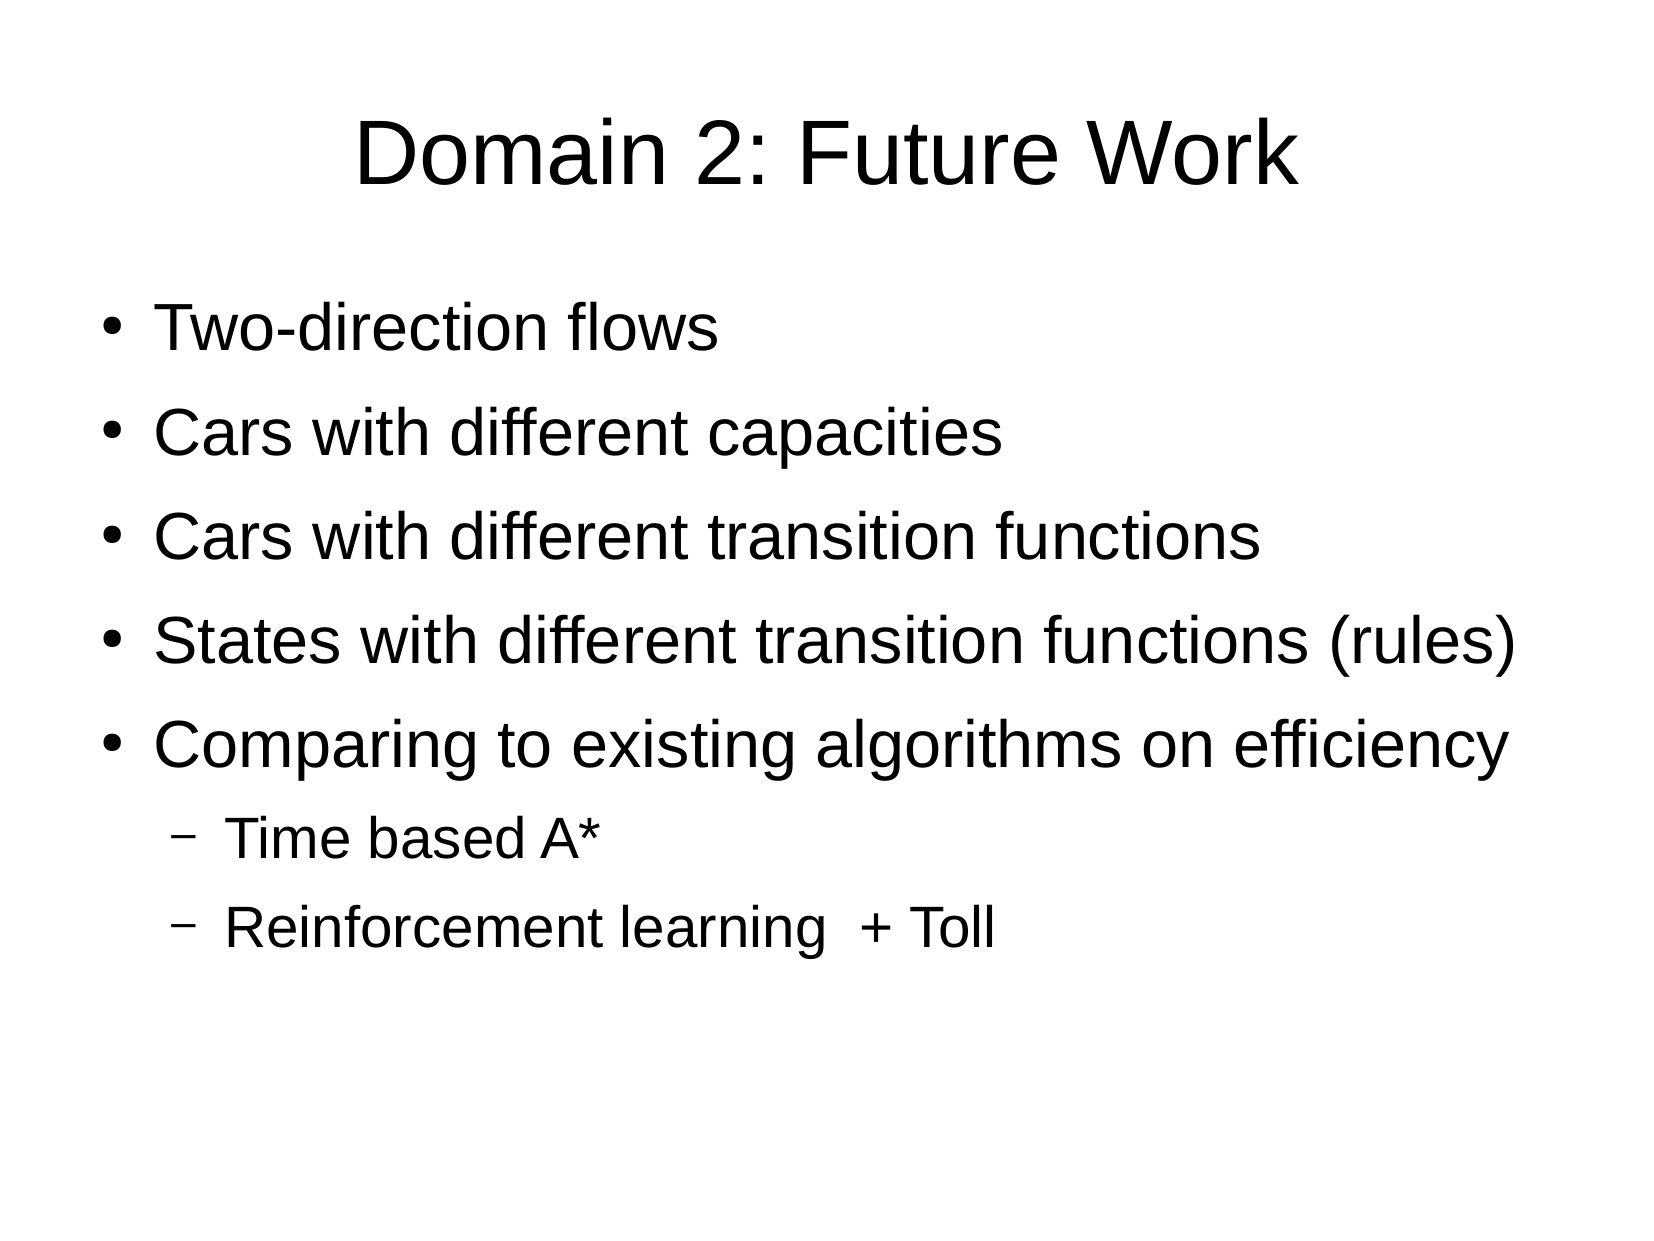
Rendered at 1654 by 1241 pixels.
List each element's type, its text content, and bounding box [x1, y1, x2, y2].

title Domain 2: Future Work [82, 49, 1571, 257]
list Two-direction flows Cars with different capacities Cars with different transition functions States with different transition functions (rules) Comparing to existing algorithms on efficiency Time based A* Reinforcement learning + Toll [82, 290, 1571, 1066]
